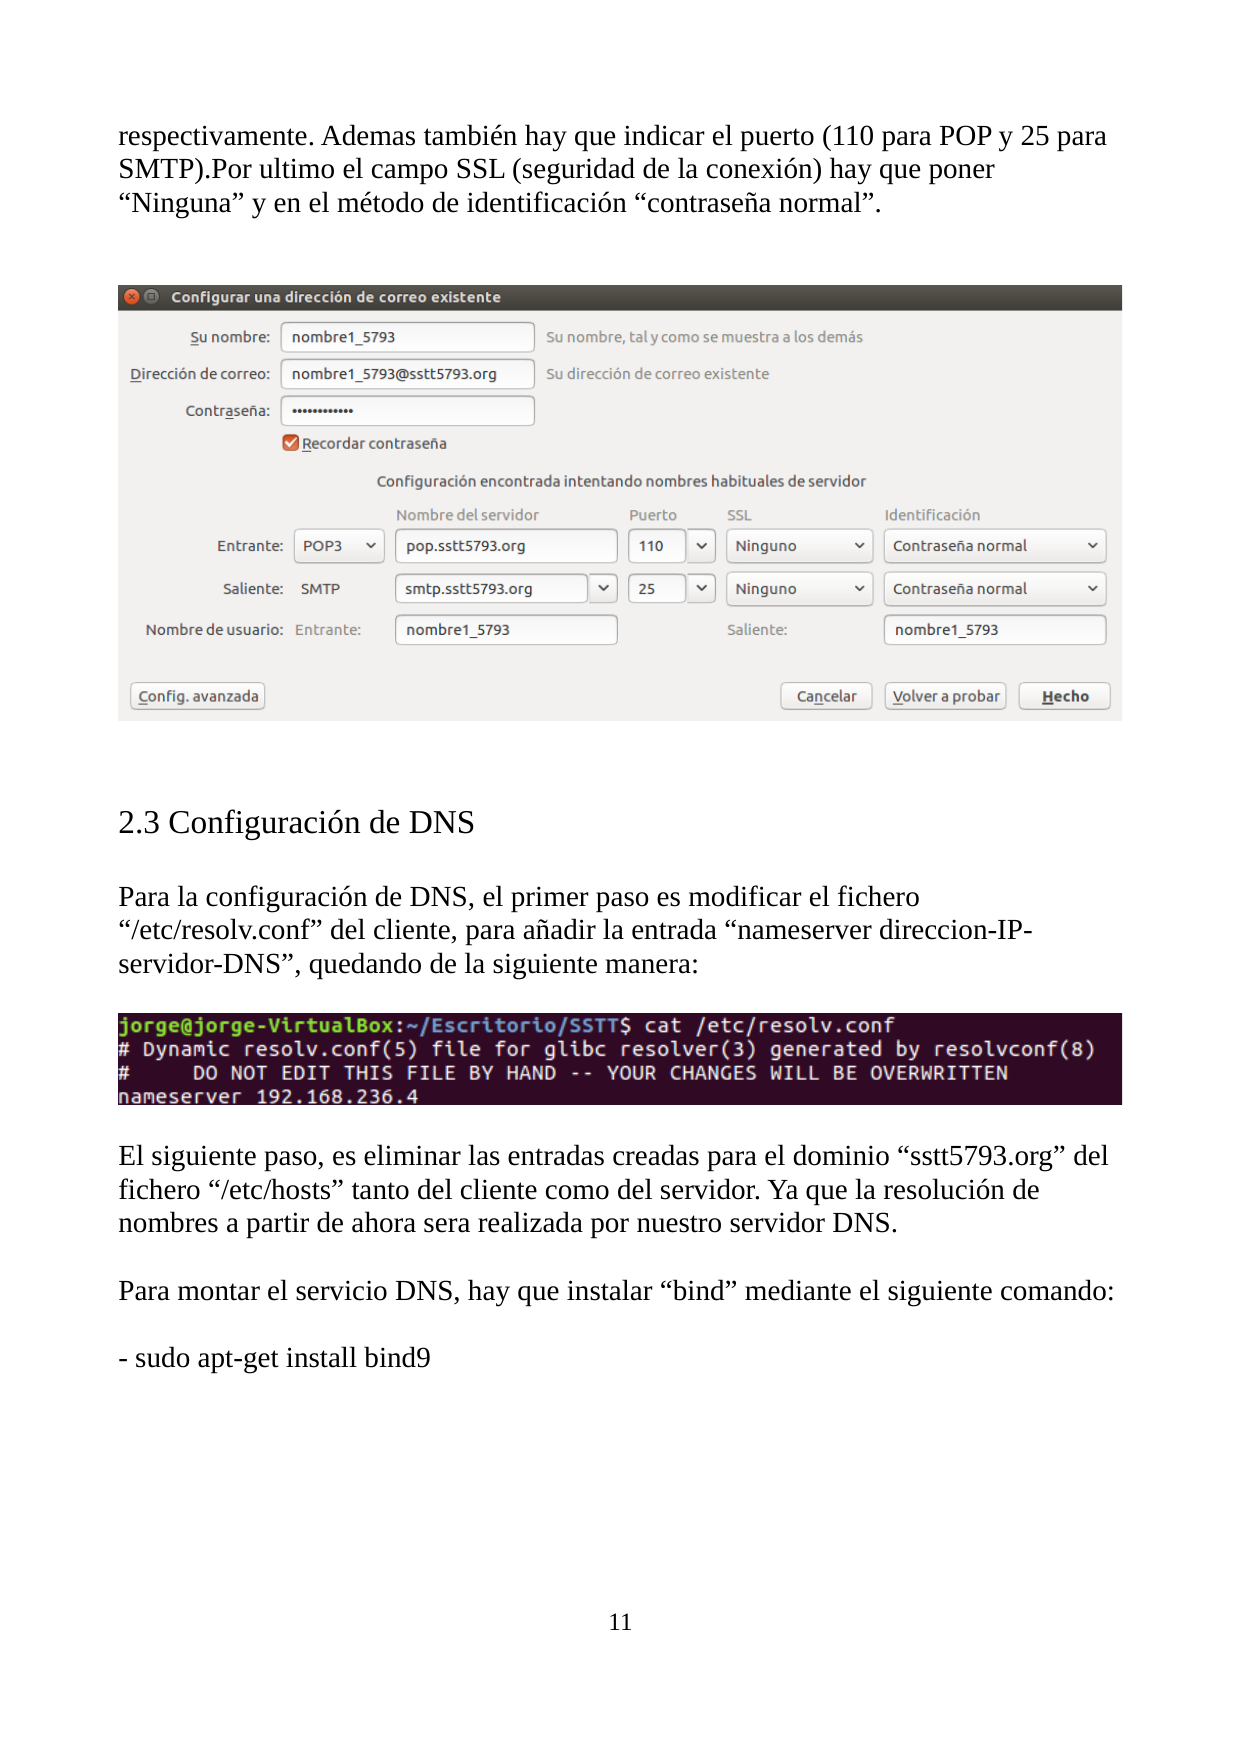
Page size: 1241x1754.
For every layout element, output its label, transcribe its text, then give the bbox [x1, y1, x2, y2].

text 2.3 Configuración de DNS [118, 802, 1122, 841]
text respectivamente. Ademas también hay que indicar el puerto (110 para POP y 25 para SMTP).Por ultimo el campo SSL (seguridad de la conexión) hay que poner “Ninguna” y en el método de identificación “contraseña normal”. [118, 118, 1122, 219]
text Para montar el servicio DNS, hay que instalar “bind” mediante el siguiente comando: [118, 1273, 1122, 1306]
text El siguiente paso, es eliminar las entradas creadas para el dominio “sstt5793.org” del fichero “/etc/hosts” tanto del cliente como del servidor. Ya que la resolución de nombres a partir de ahora sera realizada por nuestro servidor DNS. [118, 1138, 1122, 1239]
text - sudo apt-get install bind9 [118, 1340, 1122, 1373]
text Para la configuración de DNS, el primer paso es modificar el fichero “/etc/resolv.conf” del cliente, para añadir la entrada “nameserver direccion-IP-servidor-DNS”, quedando de la siguiente manera: [118, 879, 1122, 979]
picture [118, 1013, 1123, 1105]
picture [118, 285, 1123, 721]
